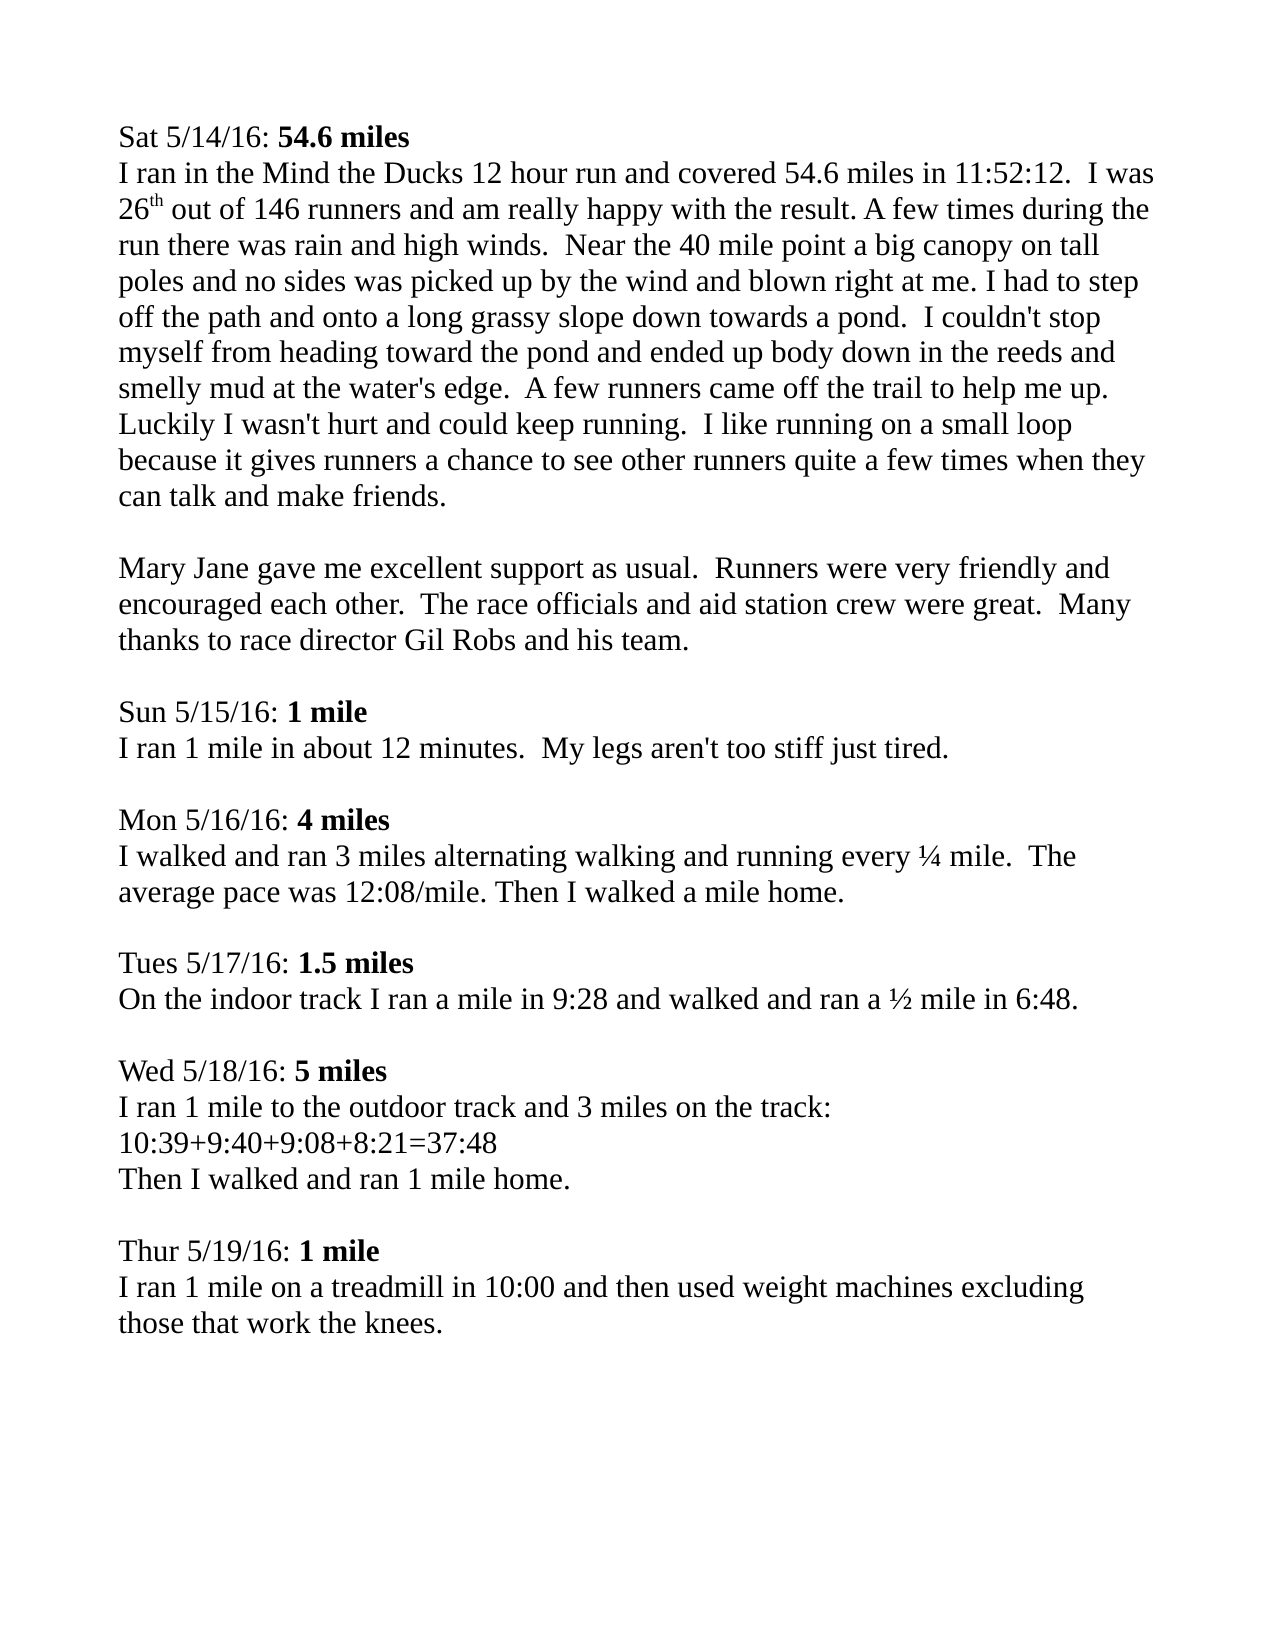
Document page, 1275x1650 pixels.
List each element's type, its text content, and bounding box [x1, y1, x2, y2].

text I ran 1 mile in about 12 minutes. My legs aren't too stiff just tired. [118, 729, 1157, 765]
text Mary Jane gave me excellent support as usual. Runners were very friendly and encouraged each other. The race officials and aid station crew were great. Many thanks to race director Gil Robs and his team. [118, 549, 1157, 657]
text Tues 5/17/16: 1.5 miles [118, 945, 1157, 981]
text Wed 5/18/16: 5 miles [118, 1052, 1157, 1088]
text 10:39+9:40+9:08+8:21=37:48 [118, 1124, 1157, 1160]
text Thur 5/19/16: 1 mile [118, 1232, 1157, 1268]
text Sun 5/15/16: 1 mile [118, 693, 1157, 729]
text Then I walked and ran 1 mile home. [118, 1160, 1157, 1196]
text I ran 1 mile to the outdoor track and 3 miles on the track: [118, 1088, 1157, 1124]
text I ran 1 mile on a treadmill in 10:00 and then used weight machines excluding those that work the knees. [118, 1268, 1157, 1340]
text Sat 5/14/16: 54.6 miles [118, 118, 1157, 154]
text On the indoor track I ran a mile in 9:28 and walked and ran a ½ mile in 6:48. [118, 981, 1157, 1017]
text I walked and ran 3 miles alternating walking and running every ¼ mile. The average pace was 12:08/mile. Then I walked a mile home. [118, 837, 1157, 909]
text I ran in the Mind the Ducks 12 hour run and covered 54.6 miles in 11:52:12. I was 26th out of 146 runners and am really happy with the result. A few times during the run there was rain and high winds. Near the 40 mile point a big canopy on tall poles and no sides was picked up by the wind and blown right at me. I had to step off the path and onto a long grassy slope down towards a pond. I couldn't stop myself from heading toward the pond and ended up body down in the reeds and smelly mud at the water's edge. A few runners came off the trail to help me up. Luckily I wasn't hurt and could keep running. I like running on a small loop because it gives runners a chance to see other runners quite a few times when they can talk and make friends. [118, 154, 1157, 513]
text Mon 5/16/16: 4 miles [118, 801, 1157, 837]
